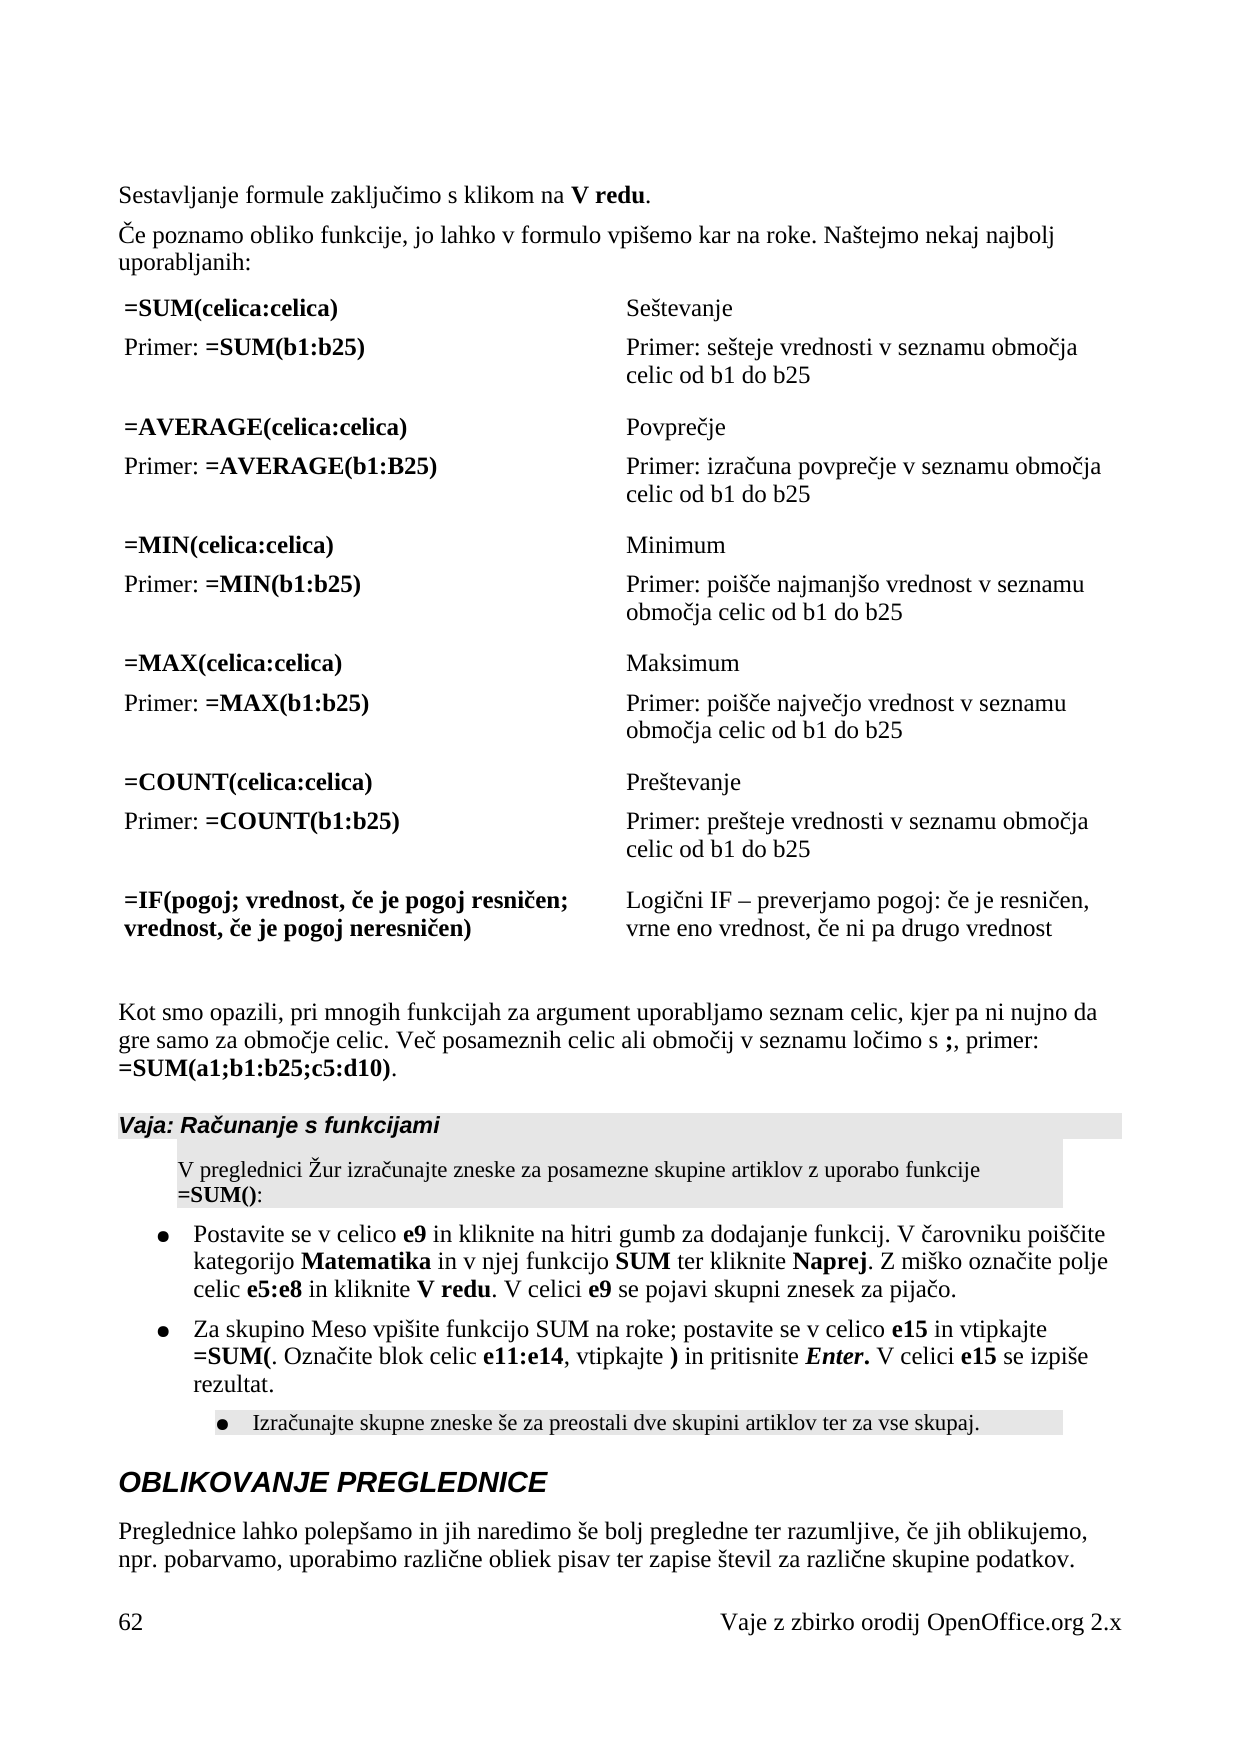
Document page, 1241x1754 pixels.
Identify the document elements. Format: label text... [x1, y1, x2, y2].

table_cell Povprečje Primer: izračuna povprečje v seznamu območja celic od b1 do b25 [620, 401, 1122, 519]
list Izračunajte skupne zneske še za preostali dve skupini artiklov ter za vse skupaj. [215, 1410, 1063, 1435]
text Kot smo opazili, pri mnogih funkcijah za argument uporabljamo seznam celic, kjer pa ni nujno da gre samo za območje celic. Več posameznih celic ali območij v seznamu ločimo s ;, primer: =SUM(a1;b1:b25;c5:d10). [118, 998, 1122, 1082]
text V preglednici Žur izračunajte zneske za posamezne skupine artiklov z uporabo funkcije =SUM(): [177, 1157, 1063, 1208]
text Preglednice lahko polepšamo in jih naredimo še bolj pregledne ter razumljive, če jih oblikujemo, npr. pobarvamo, uporabimo različne obliek pisav ter zapise števil za različne skupine podatkov. [118, 1517, 1122, 1573]
table_cell Logični IF – preverjamo pogoj: če je resničen, vrne eno vrednost, če ni pa drugo vrednost [620, 874, 1122, 953]
text Sestavljanje formule zaključimo s klikom na V redu. [118, 181, 1122, 209]
subtitle Oblikovanje preglednice [118, 1466, 1122, 1499]
table_cell =IF(pogoj; vrednost, če je pogoj resničen; vrednost, če je pogoj neresničen) [118, 874, 620, 953]
table_cell Minimum Primer: poišče najmanjšo vrednost v seznamu območja celic od b1 do b25 [620, 519, 1122, 638]
table_cell Maksimum Primer: poišče največjo vrednost v seznamu območja celic od b1 do b25 [620, 638, 1122, 756]
table_cell =AVERAGE(celica:celica) Primer: =AVERAGE(b1:B25) [118, 401, 620, 519]
table_header Seštevanje Primer: sešteje vrednosti v seznamu območja celic od b1 do b25 [620, 282, 1122, 401]
table_cell =COUNT(celica:celica) Primer: =COUNT(b1:b25) [118, 756, 620, 874]
subtitle Vaja: Računanje s funkcijami [118, 1113, 1122, 1139]
list Postavite se v celico e9 in kliknite na hitri gumb za dodajanje funkcij. V čarovniku poiščite kategorijo Matematika in v njej funkcijo SUM ter kliknite Naprej. Z miško označite polje celic e5:e8 in kliknite V redu. V celici e9 se pojavi skupni znesek za pijačo. [156, 1220, 1122, 1303]
table_cell =MIN(celica:celica) Primer: =MIN(b1:b25) [118, 519, 620, 638]
table_header =SUM(celica:celica) Primer: =SUM(b1:b25) [118, 282, 620, 401]
table_cell =MAX(celica:celica) Primer: =MAX(b1:b25) [118, 638, 620, 756]
list Za skupino Meso vpišite funkcijo SUM na roke; postavite se v celico e15 in vtipkajte =SUM(. Označite blok celic e11:e14, vtipkajte ) in pritisnite Enter. V celici e15 se izpiše rezultat. [156, 1315, 1122, 1398]
table_cell Preštevanje Primer: prešteje vrednosti v seznamu območja celic od b1 do b25 [620, 756, 1122, 874]
text Če poznamo obliko funkcije, jo lahko v formulo vpišemo kar na roke. Naštejmo nekaj najbolj uporabljanih: [118, 221, 1122, 276]
